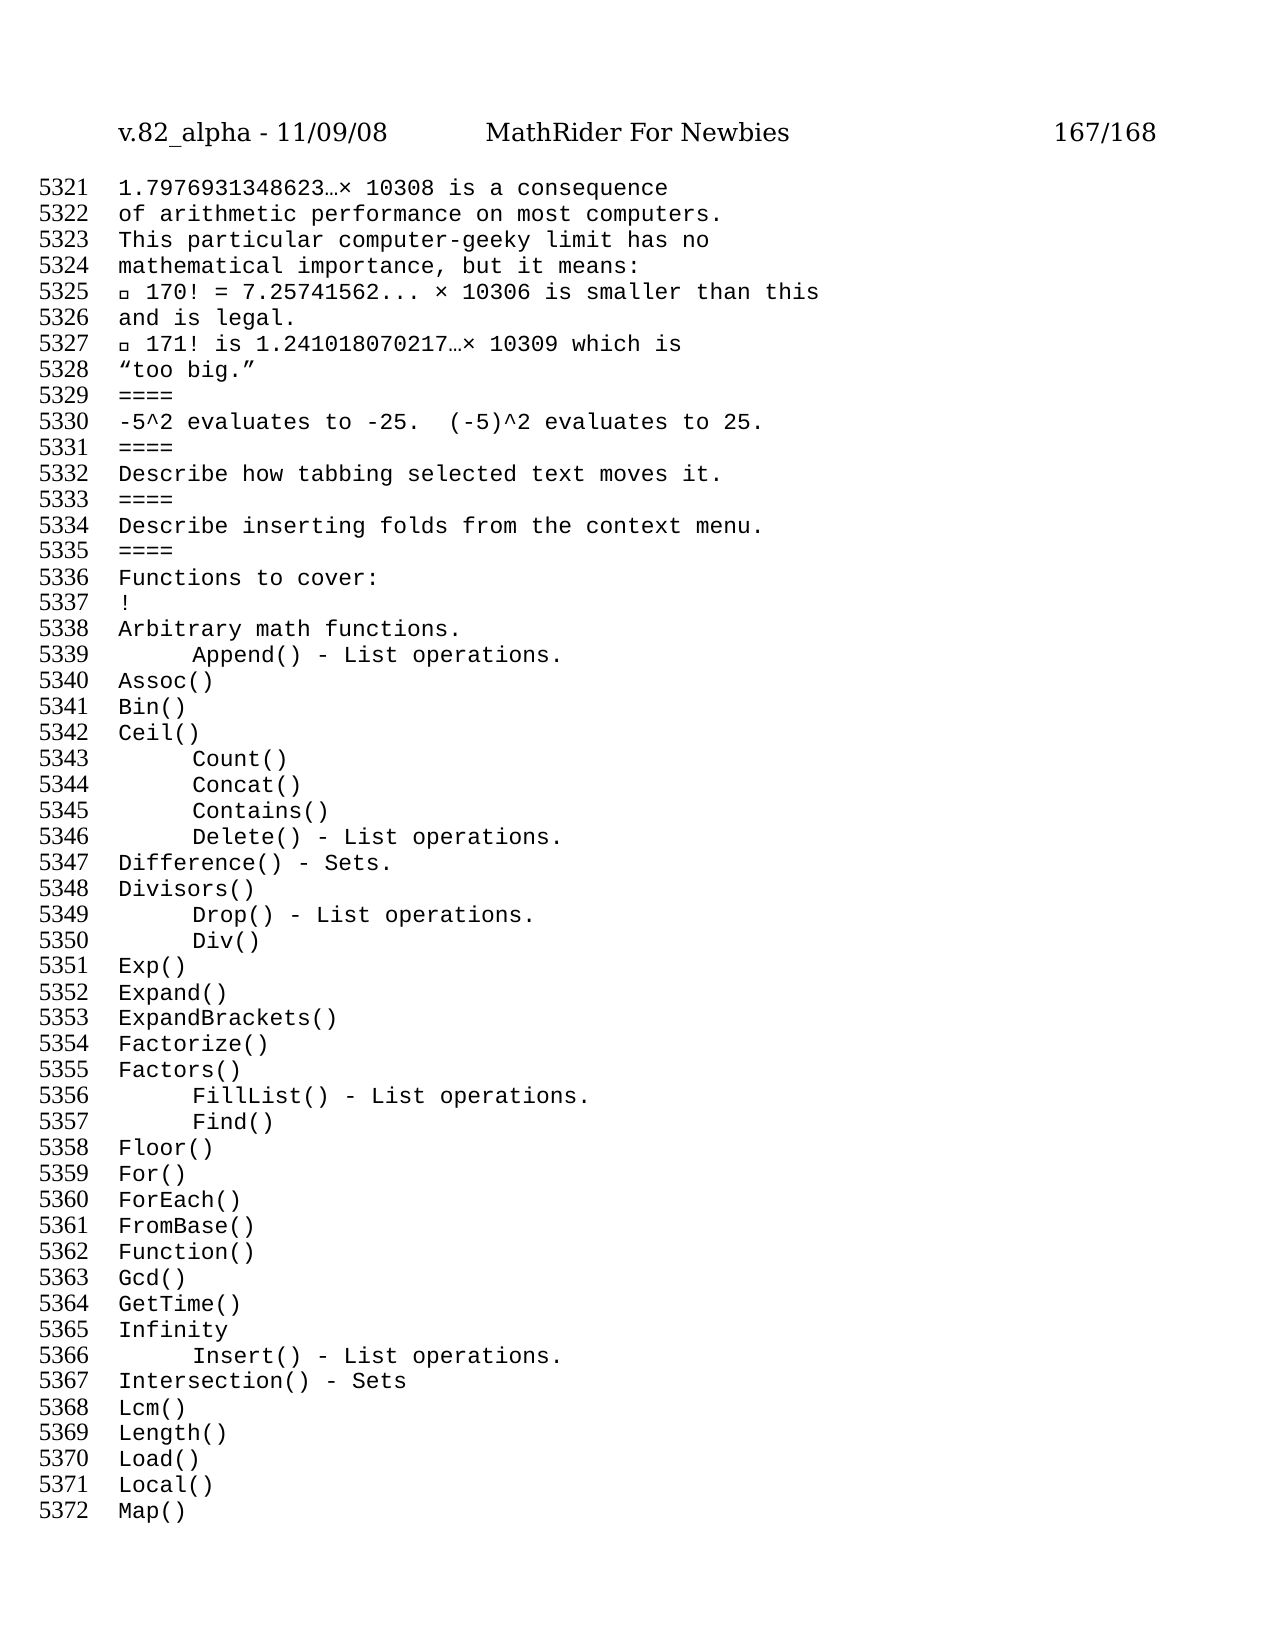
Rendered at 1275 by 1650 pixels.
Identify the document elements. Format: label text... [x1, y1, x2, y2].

text Bin() [118, 696, 1157, 721]
text Functions to cover: [118, 566, 1157, 592]
text Concat() [118, 773, 1157, 799]
text Describe inserting folds from the context menu. [118, 514, 1157, 540]
text FromBase() [118, 1214, 1157, 1240]
text and is legal. [118, 306, 1157, 332]
text Contains() [118, 799, 1157, 825]
text Expand() [118, 981, 1157, 1007]
text Function() [118, 1240, 1157, 1266]
text Load() [118, 1448, 1157, 1474]
text of arithmetic performance on most computers. [118, 203, 1157, 229]
text Div() [118, 929, 1157, 955]
text Difference() - Sets. [118, 851, 1157, 877]
text ! [118, 592, 1157, 618]
text Floor() [118, 1136, 1157, 1162]
text ExpandBrackets() [118, 1007, 1157, 1033]
text Exp() [118, 955, 1157, 981]
text Factors() [118, 1059, 1157, 1084]
text ==== [118, 488, 1157, 514]
text ==== [118, 384, 1157, 410]
text For() [118, 1162, 1157, 1188]
text 􀂄 170! = 7.25741562... × 10306 is smaller than this [118, 281, 1157, 306]
text mathematical importance, but it means: [118, 254, 1157, 281]
text FillList() - List operations. [118, 1084, 1157, 1111]
text Length() [118, 1422, 1157, 1448]
text Drop() - List operations. [118, 903, 1157, 929]
text Divisors() [118, 877, 1157, 903]
text Count() [118, 747, 1157, 773]
text ==== [118, 436, 1157, 462]
text Ceil() [118, 721, 1157, 747]
text GetTime() [118, 1292, 1157, 1318]
text 1.7976931348623…× 10308 is a consequence [118, 177, 1157, 203]
text ==== [118, 540, 1157, 566]
text Delete() - List operations. [118, 825, 1157, 851]
text Insert() - List operations. [118, 1344, 1157, 1370]
text Local() [118, 1474, 1157, 1499]
text Factorize() [118, 1033, 1157, 1059]
text Intersection() - Sets [118, 1370, 1157, 1396]
text Append() - List operations. [118, 644, 1157, 669]
text Lcm() [118, 1396, 1157, 1422]
text -5^2 evaluates to -25. (-5)^2 evaluates to 25. [118, 410, 1157, 436]
text Gcd() [118, 1266, 1157, 1292]
text Describe how tabbing selected text moves it. [118, 462, 1157, 488]
text Map() [118, 1499, 1157, 1526]
text This particular computer-geeky limit has no [118, 229, 1157, 254]
text 􀂄 171! is 1.241018070217…× 10309 which is [118, 332, 1157, 358]
text ForEach() [118, 1188, 1157, 1214]
text Infinity [118, 1318, 1157, 1344]
text “too big.” [118, 358, 1157, 384]
text Assoc() [118, 669, 1157, 696]
text Arbitrary math functions. [118, 618, 1157, 644]
text Find() [118, 1111, 1157, 1136]
